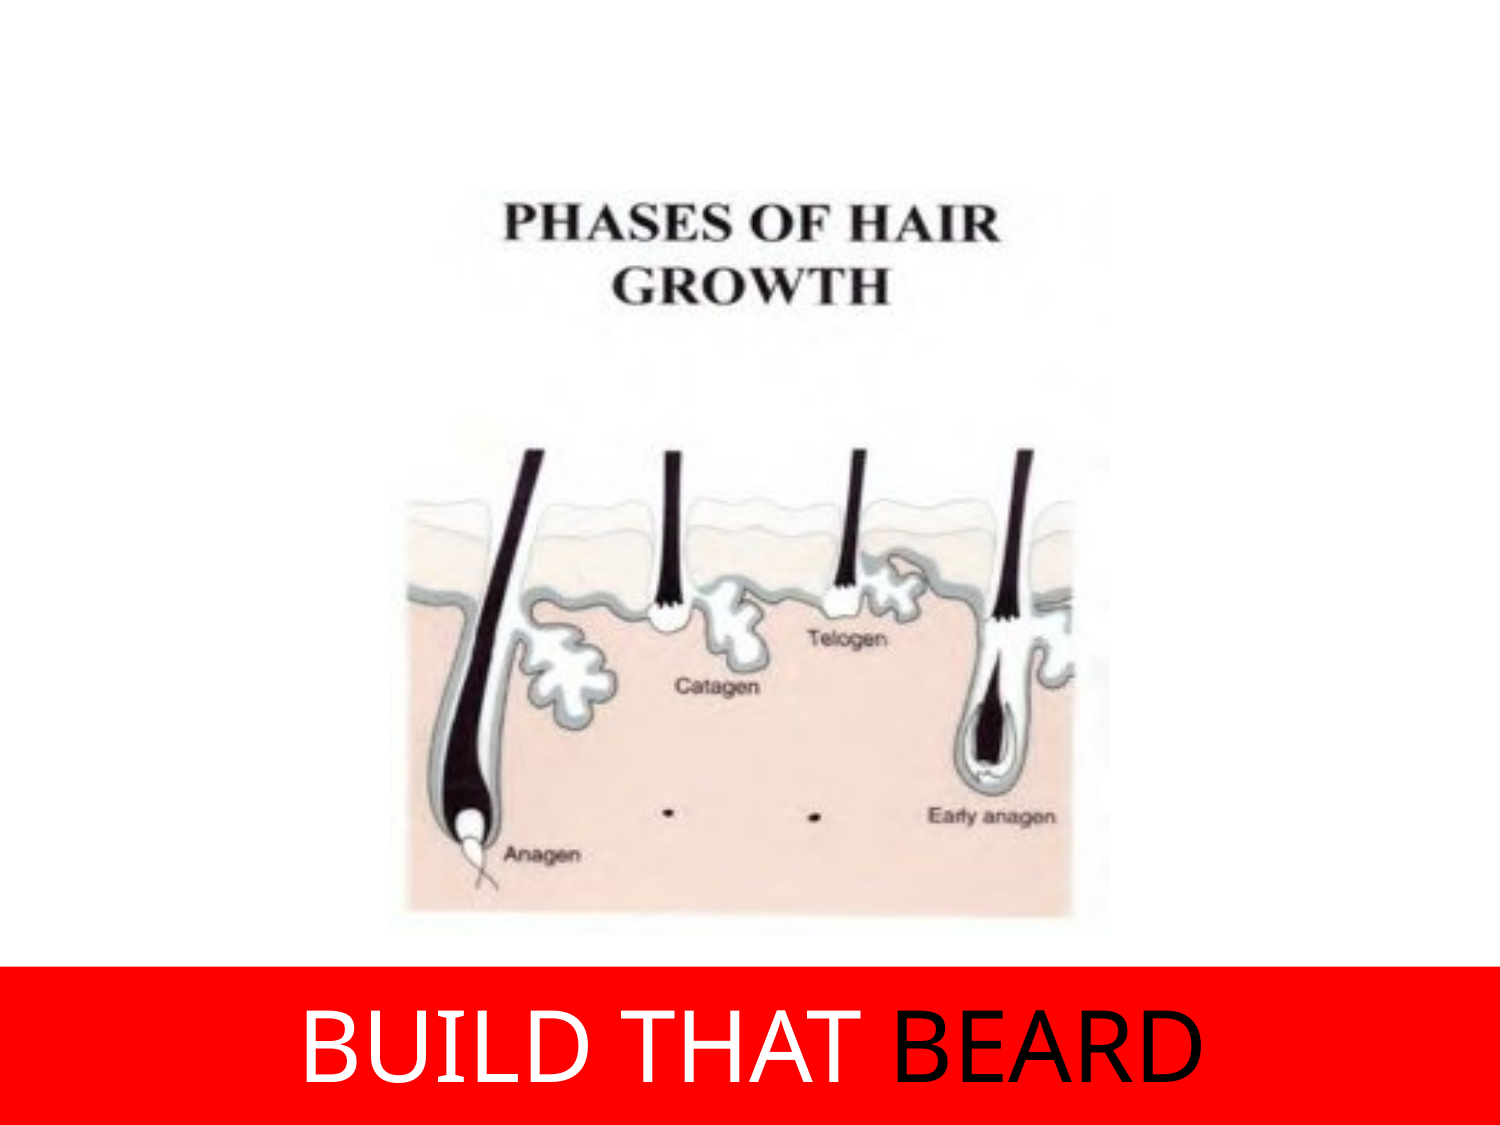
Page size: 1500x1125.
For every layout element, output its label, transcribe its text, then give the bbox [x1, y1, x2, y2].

picture [390, 190, 1110, 935]
list BUILD THAT BEARD [28, 974, 1478, 1111]
